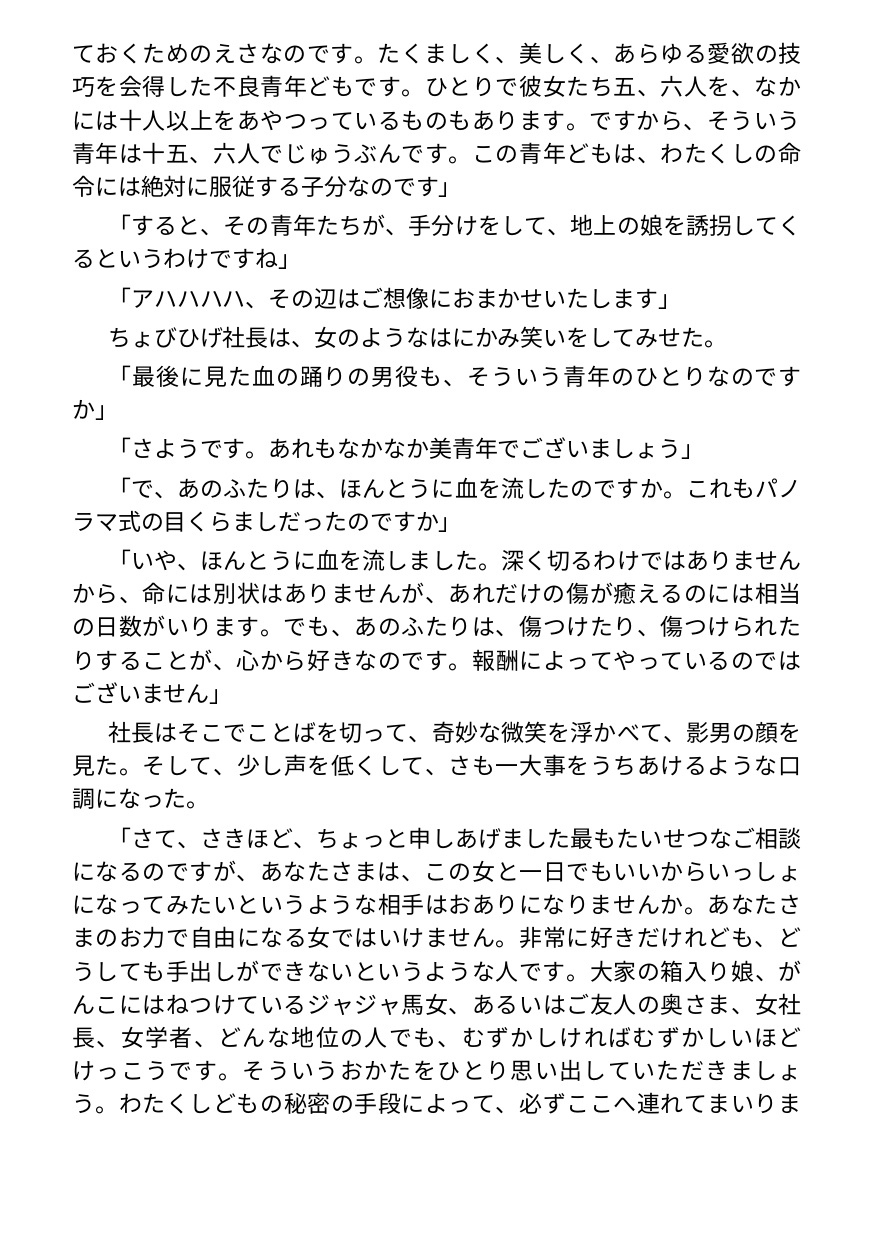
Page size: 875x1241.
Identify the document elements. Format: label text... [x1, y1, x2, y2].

text 「最後に見た血の踊りの男役も、そういう青年のひとりなのですか」 [72, 359, 802, 425]
text ておくためのえさなのです。たくましく、美しく、あらゆる愛欲の技巧を会得した不良青年どもです。ひとりで彼女たち五、六人を、なかには十人以上をあやつっているものもあります。ですから、そういう青年は十五、六人でじゅうぶんです。この青年どもは、わたくしの命令には絶対に服従する子分なのです」 [72, 36, 802, 202]
text 社長はそこでことばを切って、奇妙な微笑を浮かべて、影男の顔を見た。そして、少し声を低くして、さも一大事をうちあけるような口調になった。 [72, 715, 802, 814]
text 「さようです。あれもなかなか美青年でございましょう」 [72, 431, 802, 464]
text 「いや、ほんとうに血を流しました。深く切るわけではありませんから、命には別状はありませんが、あれだけの傷が癒えるのには相当の日数がいります。でも、あのふたりは、傷つけたり、傷つけられたりすることが、心から好きなのです。報酬によってやっているのではございません」 [72, 543, 802, 709]
text 「さて、さきほど、ちょっと申しあげました最もたいせつなご相談になるのですが、あなたさまは、この女と一日でもいいからいっしょになってみたいというような相手はおありになりませんか。あなたさまのお力で自由になる女ではいけません。非常に好きだけれども、どうしても手出しができないというような人です。大家の箱入り娘、がんこにはねつけているジャジャ馬女、あるいはご友人の奥さま、女社長、女学者、どんな地位の人でも、むずかしければむずかしいほどけっこうです。そういうおかたをひとり思い出していただきましょう。わたくしどもの秘密の手段によって、必ずここへ連れてまいりま [72, 821, 802, 1119]
text ちょびひげ社長は、女のようなはにかみ笑いをしてみせた。 [72, 320, 802, 353]
text 「アハハハハ、その辺はご想像におまかせいたします」 [72, 281, 802, 314]
text 「で、あのふたりは、ほんとうに血を流したのですか。これもパノラマ式の目くらましだったのですか」 [72, 470, 802, 537]
text 「すると、その青年たちが、手分けをして、地上の娘を誘拐してくるというわけですね」 [72, 208, 802, 274]
